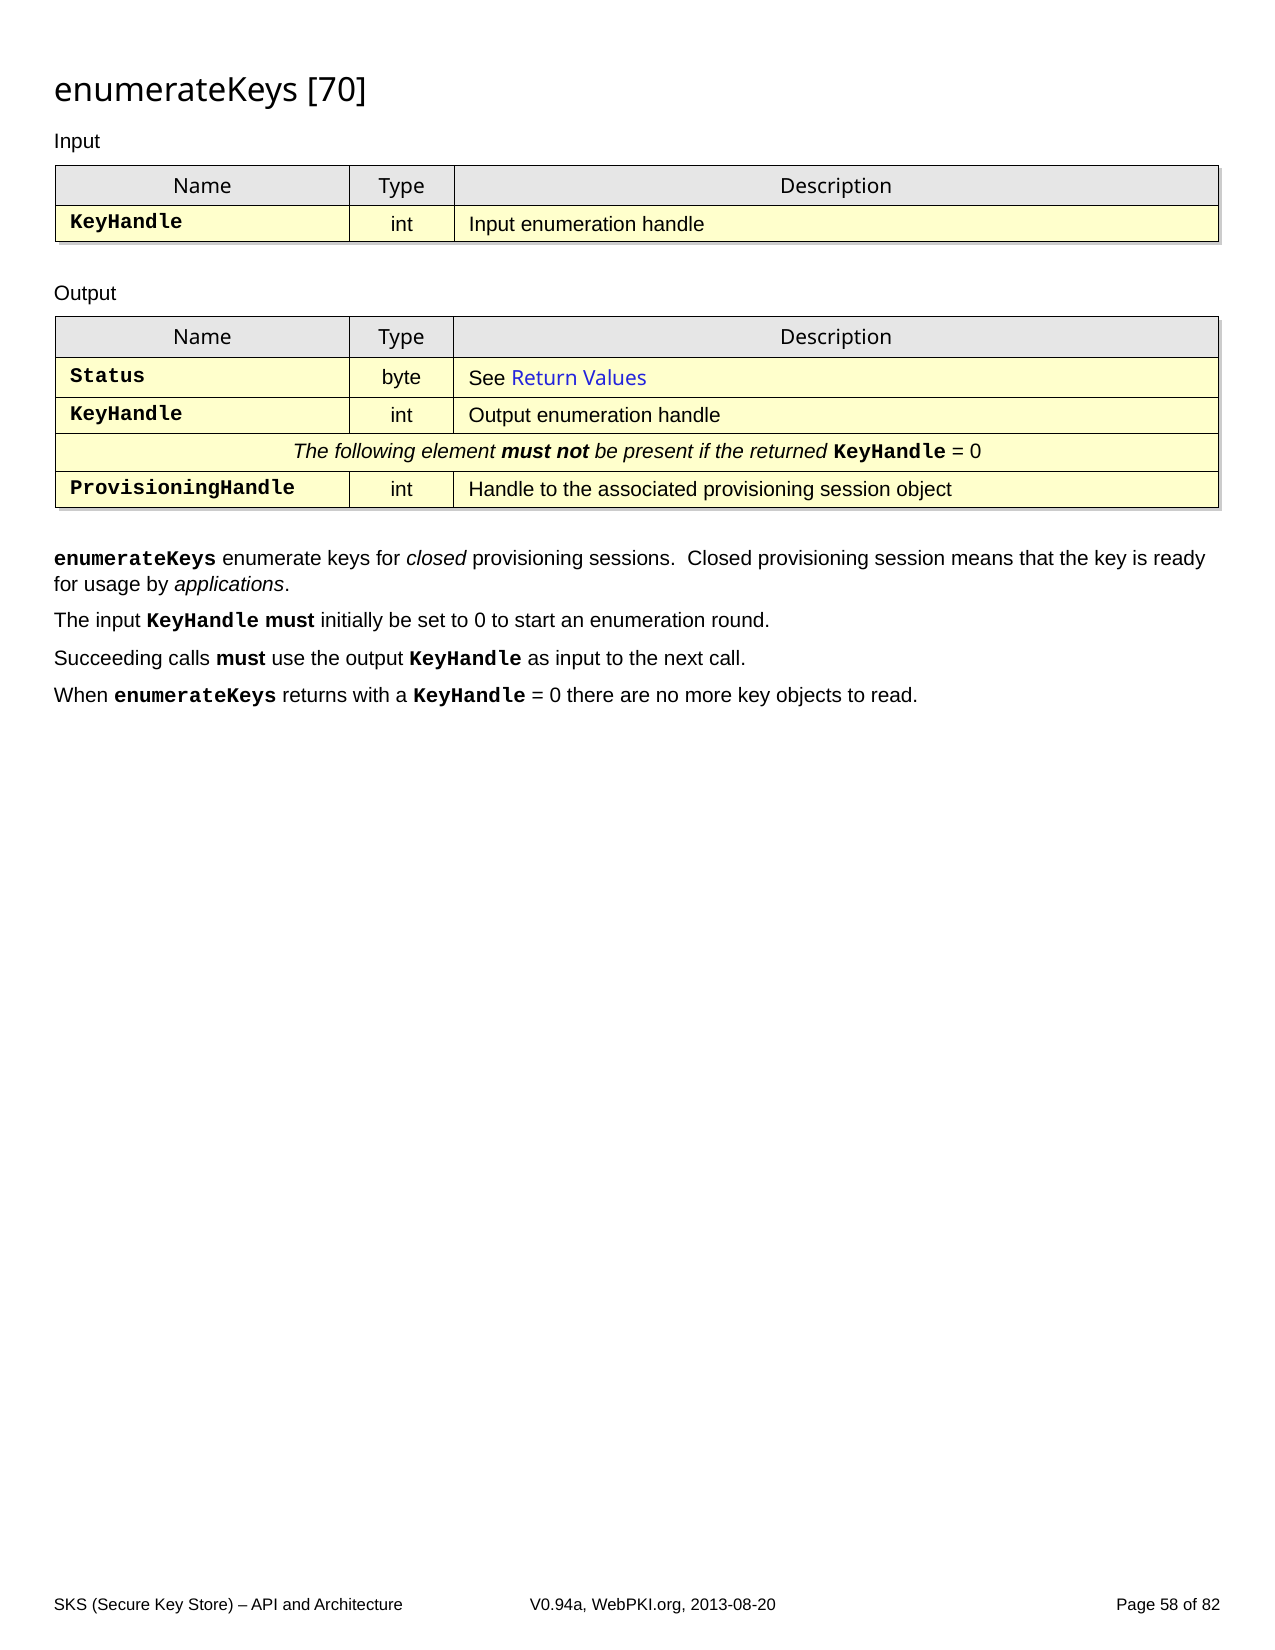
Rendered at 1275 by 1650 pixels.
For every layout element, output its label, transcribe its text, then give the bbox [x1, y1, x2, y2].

table_cell Handle to the associated provisioning session object [454, 472, 1218, 507]
text enumerateKeys enumerate keys for closed provisioning sessions. Closed provisioning session means that the key is ready for usage by applications. [54, 546, 1221, 596]
text Input [54, 129, 1221, 153]
table_cell KeyHandle [56, 206, 349, 241]
table_cell int [350, 398, 453, 433]
table_header Type [350, 166, 454, 205]
text The input KeyHandle must initially be set to 0 to start an enumeration round. [54, 608, 1221, 634]
text Output [54, 281, 1221, 304]
table_cell int [350, 472, 453, 507]
table_cell byte [350, 358, 453, 397]
text Succeeding calls must use the output KeyHandle as input to the next call. [54, 645, 1221, 671]
table_cell int [350, 206, 454, 241]
table_cell The following element must not be present if the returned KeyHandle = 0 [56, 434, 1218, 471]
table_header Name [56, 317, 349, 357]
table_cell Output enumeration handle [454, 398, 1218, 433]
table_cell Status [56, 358, 349, 397]
text When enumerateKeys returns with a KeyHandle = 0 there are no more key objects to read. [54, 683, 1221, 709]
table_header Description [455, 166, 1218, 205]
table_header Description [454, 317, 1218, 357]
subtitle enumerateKeys [70] [54, 66, 1221, 111]
table_cell ProvisioningHandle [56, 472, 349, 507]
table_cell Input enumeration handle [455, 206, 1218, 241]
table_header Type [350, 317, 453, 357]
table_cell KeyHandle [56, 398, 349, 433]
table_cell See Return Values [454, 358, 1218, 397]
table_header Name [56, 166, 349, 205]
